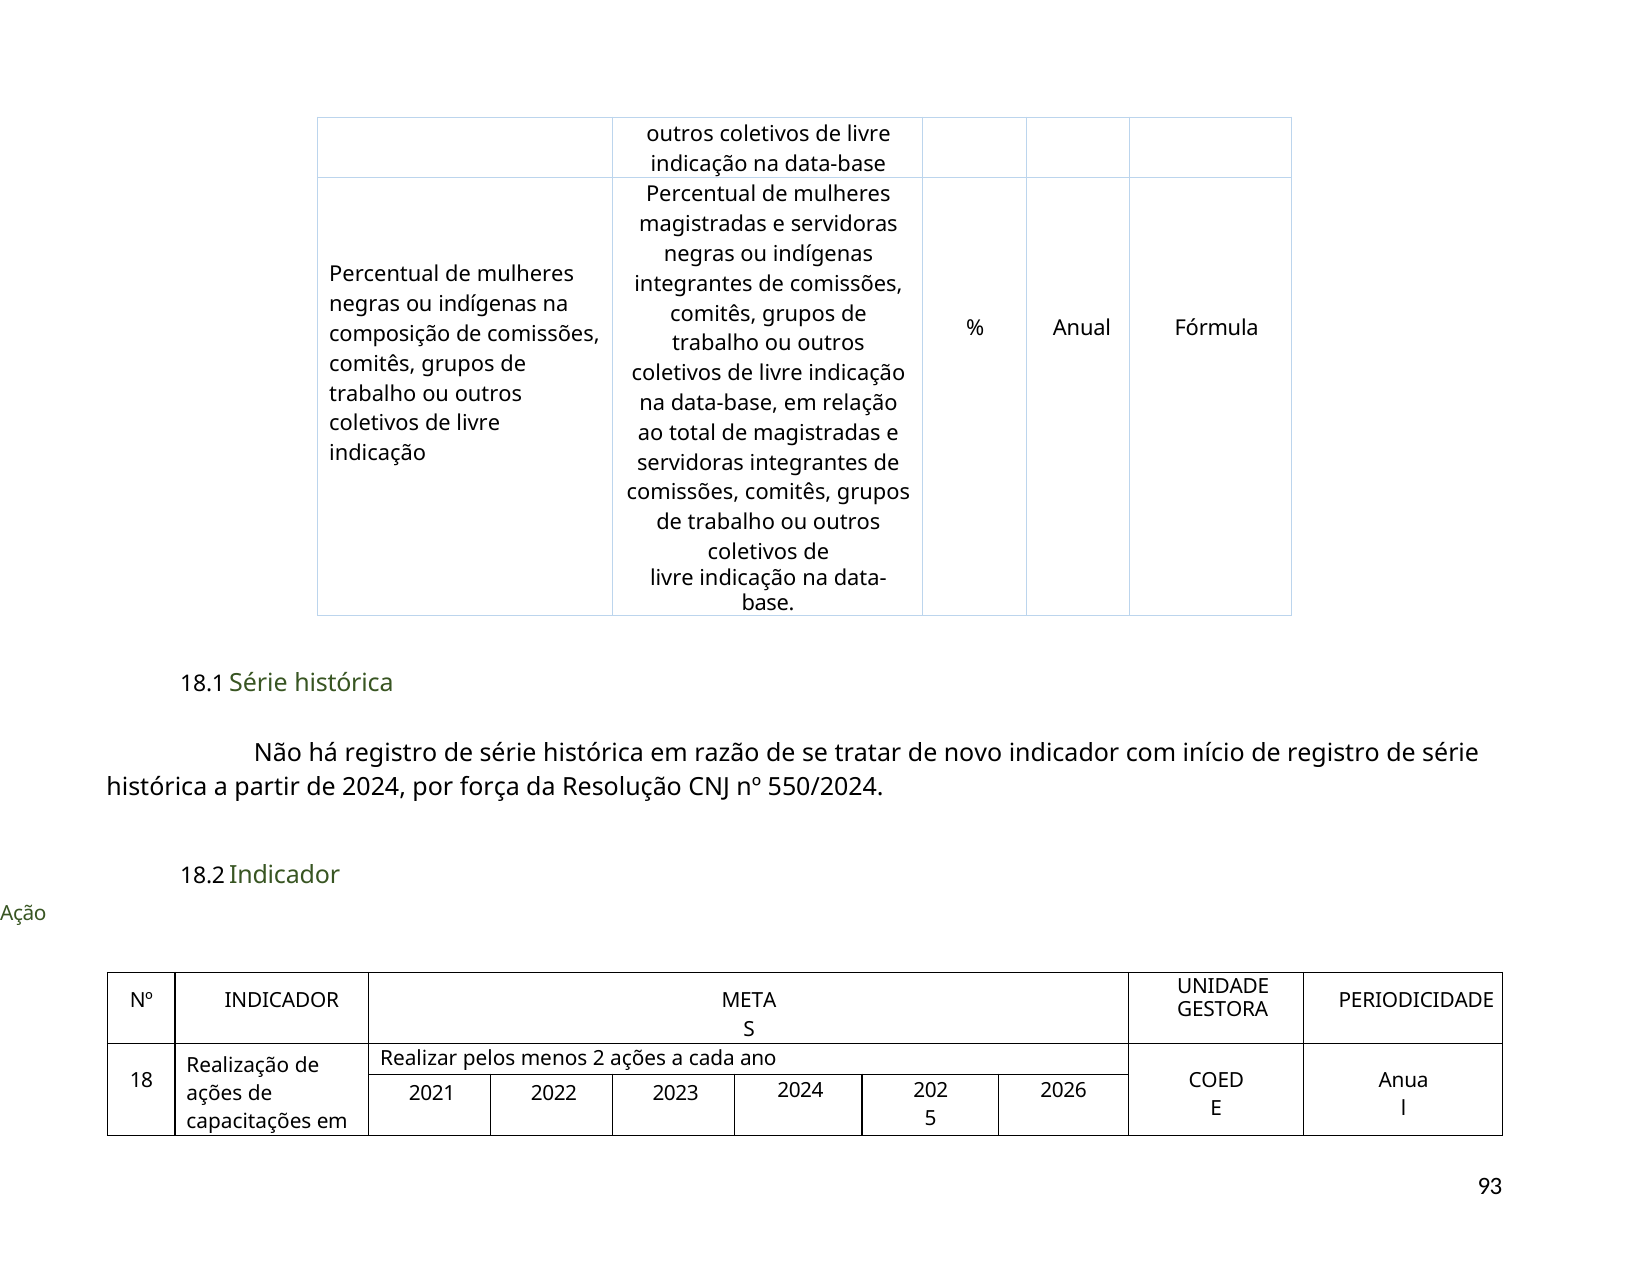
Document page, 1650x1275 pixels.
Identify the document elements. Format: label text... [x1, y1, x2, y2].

table_cell % [923, 178, 1026, 615]
list Indicador [180, 857, 1650, 891]
table_cell Percentual de mulheres negras ou indígenas na composição de comissões, comitês, grupos de trabalho ou outros coletivos de livre indicação [318, 178, 612, 615]
table_cell Realização de ações de capacitações em [176, 1044, 368, 1135]
table_cell 2026 [999, 1075, 1128, 1135]
table_header [318, 118, 612, 177]
text Não há registro de série histórica em razão de se tratar de novo indicador com início de registro de série histórica a partir de 2024, por força da Resolução CNJ nº 550/2024. [106, 734, 1502, 802]
table_cell Realizar pelos menos 2 ações a cada ano [369, 1044, 1128, 1073]
list Ação [0, 898, 1650, 927]
table_cell 2022 [491, 1075, 612, 1135]
table_header PERIODICIDADE [1304, 973, 1502, 1042]
table_cell Fórmula [1130, 178, 1291, 615]
table_cell 2023 [613, 1075, 734, 1135]
table_cell 18 [108, 1044, 174, 1135]
table_header INDICADOR [176, 973, 368, 1042]
table_cell 2025 [863, 1075, 998, 1135]
table_cell 2024 [735, 1075, 861, 1135]
table_header outros coletivos de livre indicação na data-base [613, 118, 922, 177]
table_header [923, 118, 1026, 177]
table_cell COEDE [1129, 1044, 1303, 1135]
table_cell Anual [1304, 1044, 1502, 1135]
table_header UNIDADE GESTORA [1129, 973, 1303, 1042]
table_cell Percentual de mulheres magistradas e servidoras negras ou indígenas integrantes de comissões, comitês, grupos de trabalho ou outros coletivos de livre indicação na data-base, em relação ao total de magistradas e servidoras integrantes de comissões, comitês, grupos de trabalho ou outros coletivos de livre indicação na data-base. [613, 178, 922, 615]
table_cell 2021 [369, 1075, 490, 1135]
table_cell Anual [1027, 178, 1129, 615]
table_header [1027, 118, 1129, 177]
table_header [1130, 118, 1291, 177]
table_header Nº [108, 973, 174, 1042]
list Série histórica [180, 664, 1650, 698]
table_header METAS [369, 973, 1128, 1042]
